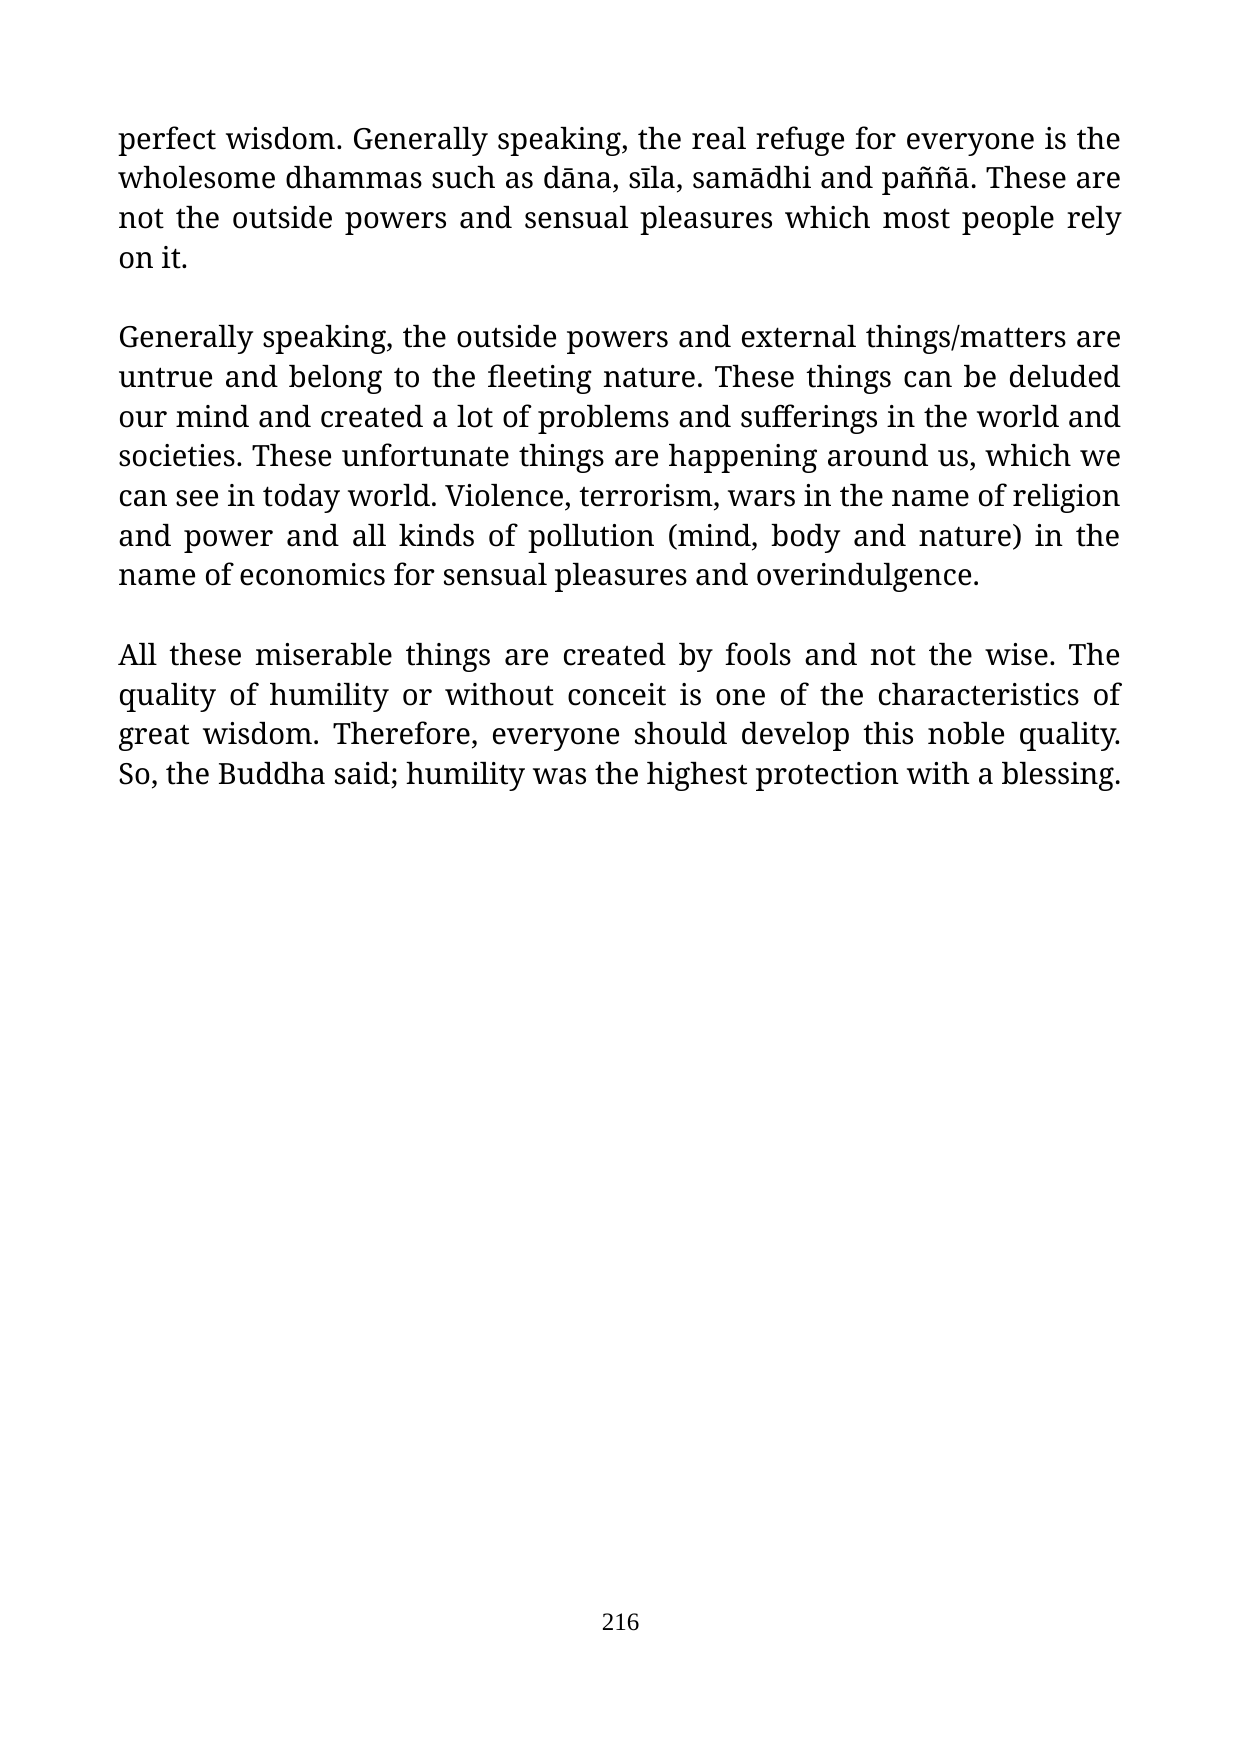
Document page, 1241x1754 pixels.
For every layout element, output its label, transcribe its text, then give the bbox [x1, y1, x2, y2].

text perfect wisdom. Generally speaking, the real refuge for everyone is the wholesome dhammas such as dāna, sīla, samādhi and paññā. These are not the outside powers and sensual pleasures which most people rely on it. Generally speaking, the outside powers and external things/matters are untrue and belong to the fleeting nature. These things can be deluded our mind and created a lot of problems and sufferings in the world and societies. These unfortunate things are happening around us, which we can see in today world. Violence, terrorism, wars in the name of religion and power and all kinds of pollution (mind, body and nature) in the name of economics for sensual pleasures and overindulgence. All these miserable things are created by fools and not the wise. The quality of humility or without conceit is one of the characteristics of great wisdom. Therefore, everyone should develop this noble quality. So, the Buddha said; humility was the highest protection with a blessing. [118, 118, 1122, 793]
